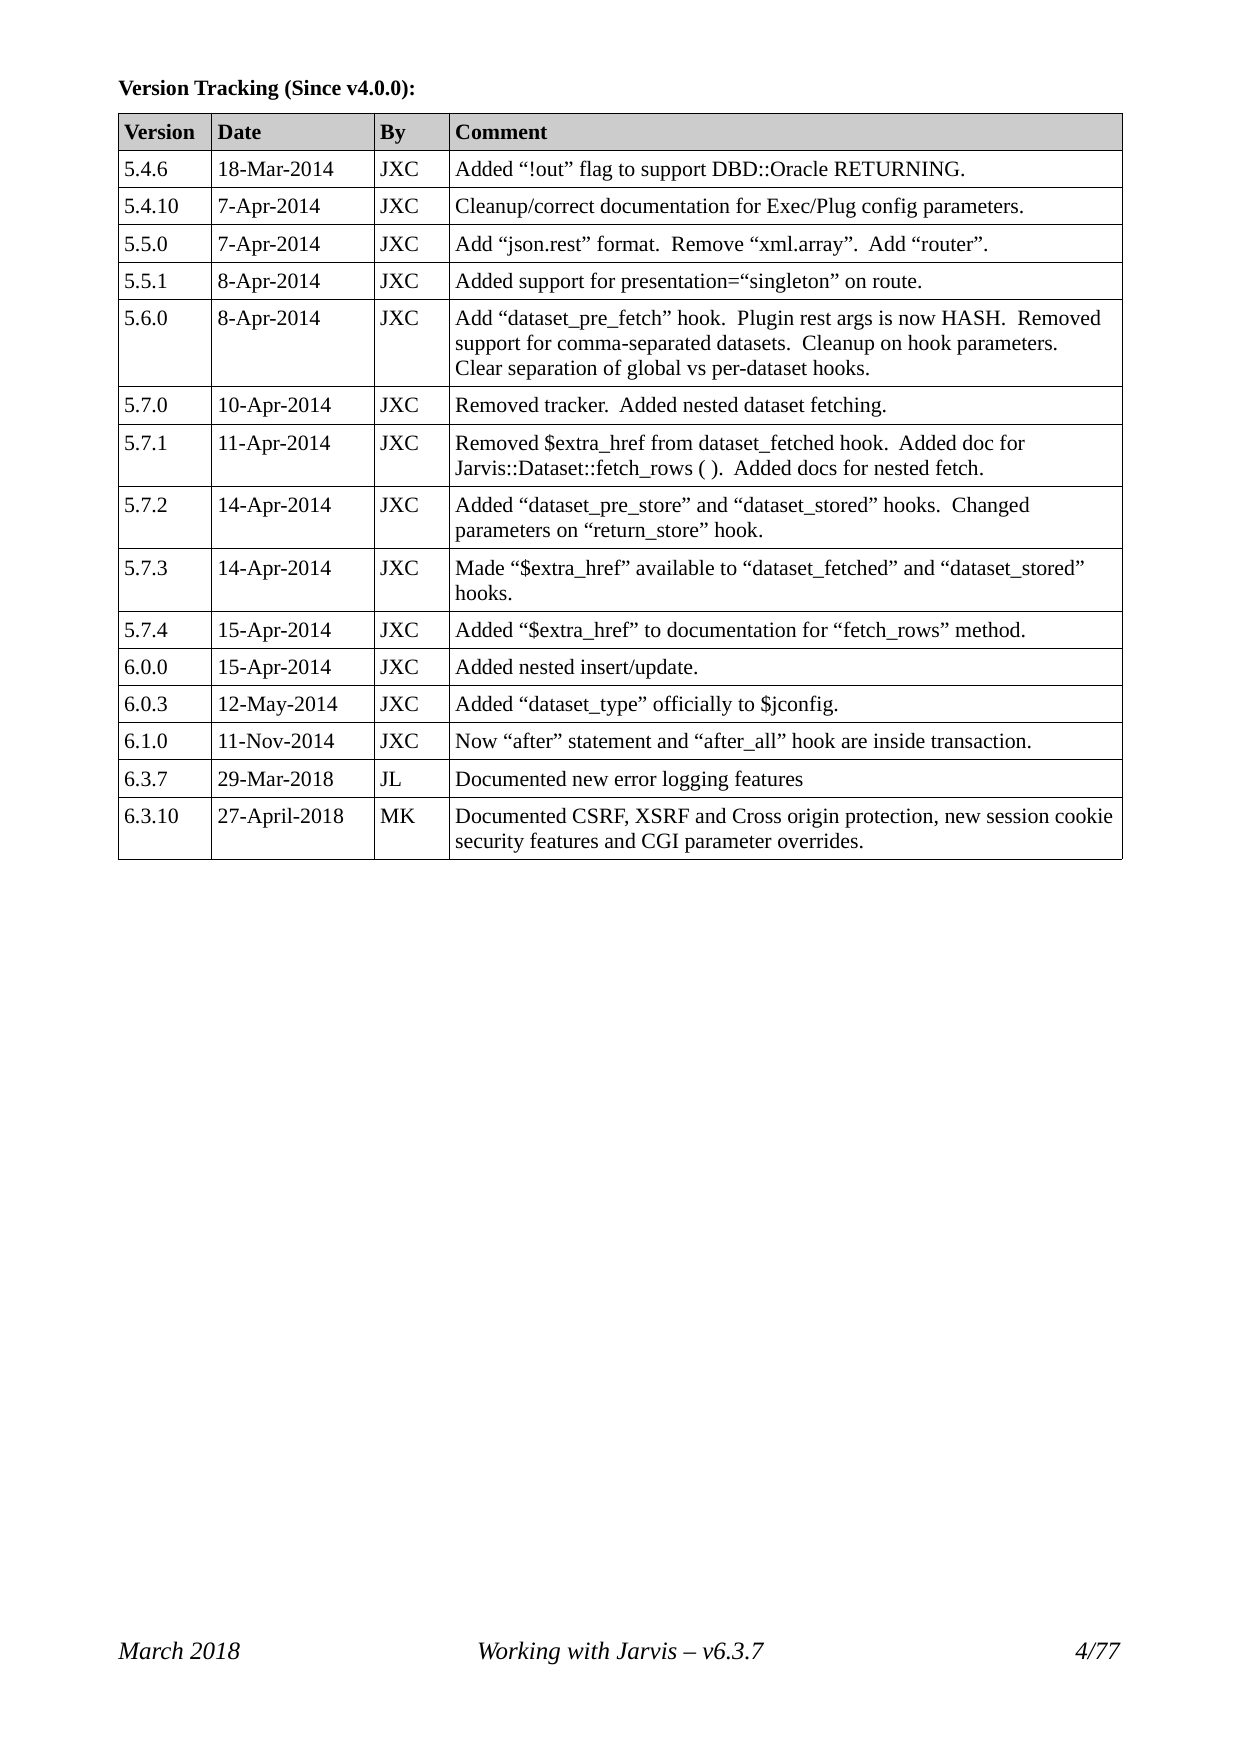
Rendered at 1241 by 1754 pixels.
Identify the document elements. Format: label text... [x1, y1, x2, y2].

table_header By [375, 114, 449, 150]
table_cell Made “$extra_href” available to “dataset_fetched” and “dataset_stored” hooks. [450, 549, 1122, 611]
table_cell 7-Apr-2014 [212, 225, 374, 261]
table_cell 6.0.0 [119, 649, 211, 685]
table_cell 15-Apr-2014 [212, 612, 374, 648]
table_cell 5.4.6 [119, 151, 211, 187]
table_header Date [212, 114, 374, 150]
table_cell Removed $extra_href from dataset_fetched hook. Added doc for Jarvis::Dataset::fetch_rows ( ). Added docs for nested fetch. [450, 425, 1122, 486]
table_cell 7-Apr-2014 [212, 188, 374, 224]
table_cell 5.5.1 [119, 263, 211, 299]
table_cell JXC [375, 649, 449, 685]
table_cell MK [375, 798, 449, 859]
table_cell JXC [375, 425, 449, 486]
table_cell Added nested insert/update. [450, 649, 1122, 685]
table_cell JXC [375, 723, 449, 759]
table_cell 5.7.4 [119, 612, 211, 648]
table_cell Cleanup/correct documentation for Exec/Plug config parameters. [450, 188, 1122, 224]
table_cell Removed tracker. Added nested dataset fetching. [450, 387, 1122, 423]
table_cell 15-Apr-2014 [212, 649, 374, 685]
text Version Tracking (Since v4.0.0): [118, 75, 1122, 100]
table_cell JXC [375, 263, 449, 299]
table_cell Added “!out” flag to support DBD::Oracle RETURNING. [450, 151, 1122, 187]
table_cell Documented CSRF, XSRF and Cross origin protection, new session cookie security features and CGI parameter overrides. [450, 798, 1122, 859]
table_header Comment [450, 114, 1122, 150]
table_cell JL [375, 760, 449, 797]
table_cell 14-Apr-2014 [212, 487, 374, 548]
table_cell 18-Mar-2014 [212, 151, 374, 187]
table_cell Added support for presentation=“singleton” on route. [450, 263, 1122, 299]
table_cell 5.7.2 [119, 487, 211, 548]
table_cell 11-Nov-2014 [212, 723, 374, 759]
table_cell JXC [375, 686, 449, 722]
table_cell 10-Apr-2014 [212, 387, 374, 423]
table_cell 11-Apr-2014 [212, 425, 374, 486]
table_cell JXC [375, 387, 449, 423]
table_cell 14-Apr-2014 [212, 549, 374, 611]
table_cell 5.5.0 [119, 225, 211, 261]
table_cell Added “$extra_href” to documentation for “fetch_rows” method. [450, 612, 1122, 648]
table_cell 5.4.10 [119, 188, 211, 224]
table_cell JXC [375, 188, 449, 224]
table_cell Add “dataset_pre_fetch” hook. Plugin rest args is now HASH. Removed support for comma-separated datasets. Cleanup on hook parameters. Clear separation of global vs per-dataset hooks. [450, 300, 1122, 386]
table_cell 8-Apr-2014 [212, 263, 374, 299]
table_cell JXC [375, 549, 449, 611]
table_cell Documented new error logging features [450, 760, 1122, 797]
table_cell 6.3.10 [119, 798, 211, 859]
table_cell 27-April-2018 [212, 798, 374, 859]
table_cell JXC [375, 225, 449, 261]
table_cell Added “dataset_type” officially to $jconfig. [450, 686, 1122, 722]
table_cell 6.0.3 [119, 686, 211, 722]
table_cell JXC [375, 151, 449, 187]
table_cell JXC [375, 300, 449, 386]
table_cell 6.3.7 [119, 760, 211, 797]
table_cell Added “dataset_pre_store” and “dataset_stored” hooks. Changed parameters on “return_store” hook. [450, 487, 1122, 548]
table_cell 8-Apr-2014 [212, 300, 374, 386]
table_cell 6.1.0 [119, 723, 211, 759]
table_cell 12-May-2014 [212, 686, 374, 722]
table_cell Add “json.rest” format. Remove “xml.array”. Add “router”. [450, 225, 1122, 261]
table_cell 5.7.3 [119, 549, 211, 611]
table_header Version [119, 114, 211, 150]
table_cell 5.7.0 [119, 387, 211, 423]
table_cell 5.6.0 [119, 300, 211, 386]
table_cell 5.7.1 [119, 425, 211, 486]
table_cell Now “after” statement and “after_all” hook are inside transaction. [450, 723, 1122, 759]
table_cell 29-Mar-2018 [212, 760, 374, 797]
table_cell JXC [375, 612, 449, 648]
table_cell JXC [375, 487, 449, 548]
